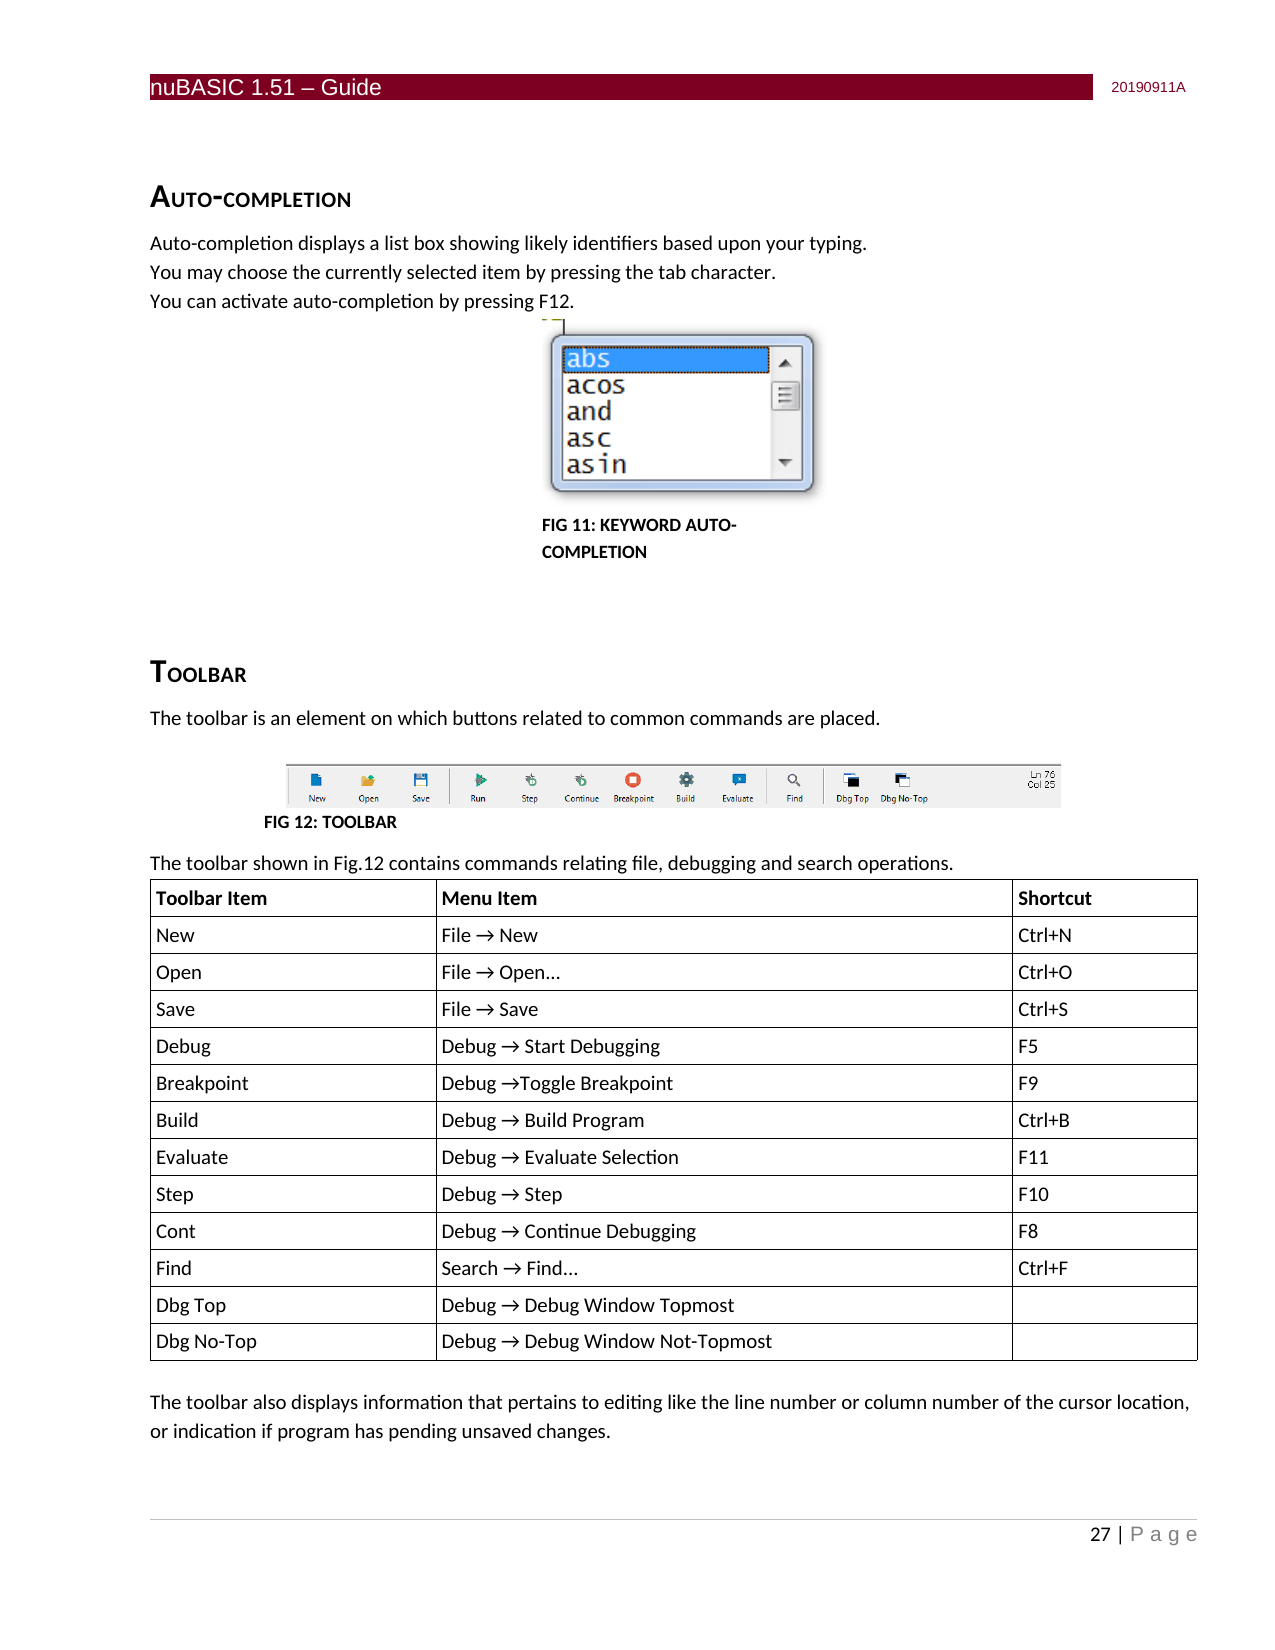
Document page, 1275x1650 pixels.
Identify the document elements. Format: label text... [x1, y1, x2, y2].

subtitle Auto-completion [150, 175, 1197, 216]
table_cell Debug → Build Program [437, 1102, 1012, 1138]
table_cell Dbg Top [151, 1287, 436, 1323]
table_cell Debug [151, 1028, 436, 1064]
table_cell F11 [1013, 1139, 1197, 1175]
table_header Shortcut [1013, 880, 1197, 916]
table_cell Breakpoint [151, 1065, 436, 1101]
table_cell F10 [1013, 1176, 1197, 1212]
table_cell Debug → Debug Window Topmost [437, 1287, 1012, 1323]
table_cell Open [151, 954, 436, 990]
table_cell Evaluate [151, 1139, 436, 1175]
text The toolbar shown in Fig.12 contains commands relating file, debugging and search operations. [150, 763, 1197, 875]
table_cell Debug → Step [437, 1176, 1012, 1212]
text Fig 11: Keyword auto-completion [542, 510, 836, 563]
table_cell Save [151, 991, 436, 1027]
table_cell File → Save [437, 991, 1012, 1027]
table_cell Step [151, 1176, 436, 1212]
text The toolbar is an element on which buttons related to common commands are placed. [150, 705, 1197, 730]
table_cell Debug →Toggle Breakpoint [437, 1065, 1012, 1101]
subtitle Toolbar [150, 650, 1197, 691]
table_cell Debug → Evaluate Selection [437, 1139, 1012, 1175]
table_cell F5 [1013, 1028, 1197, 1064]
text The toolbar also displays information that pertains to editing like the line number or column number of the cursor location, or indication if program has pending unsaved changes. [150, 1389, 1197, 1444]
table_cell Debug → Start Debugging [437, 1028, 1012, 1064]
table_cell F9 [1013, 1065, 1197, 1101]
table_cell Ctrl+F [1013, 1250, 1197, 1286]
table_cell Ctrl+B [1013, 1102, 1197, 1138]
table_cell Ctrl+O [1013, 954, 1197, 990]
table_cell Ctrl+N [1013, 917, 1197, 953]
table_cell Build [151, 1102, 436, 1138]
table_cell Search → Find... [437, 1250, 1012, 1286]
table_cell File → New [437, 917, 1012, 953]
table_cell Cont [151, 1213, 436, 1249]
table_cell Ctrl+S [1013, 991, 1197, 1027]
text You can activate auto-completion by pressing F12. [150, 288, 1197, 314]
text Auto-completion displays a list box showing likely identifiers based upon your typing. [150, 230, 1197, 256]
table_cell File → Open... [437, 954, 1012, 990]
table_cell Debug → Continue Debugging [437, 1213, 1012, 1249]
table_cell [1013, 1287, 1197, 1323]
table_cell F8 [1013, 1213, 1197, 1249]
table_cell Dbg No-Top [151, 1324, 436, 1360]
table_cell Find [151, 1250, 436, 1286]
table_cell New [151, 917, 436, 953]
table_header Toolbar Item [151, 880, 436, 916]
table_cell [1013, 1324, 1197, 1360]
text You may choose the currently selected item by pressing the tab character. [150, 259, 1197, 285]
table_cell Debug → Debug Window Not-Topmost [437, 1324, 1012, 1360]
table_header Menu Item [437, 880, 1012, 916]
text Fig 12: Toolbar [264, 763, 1083, 833]
